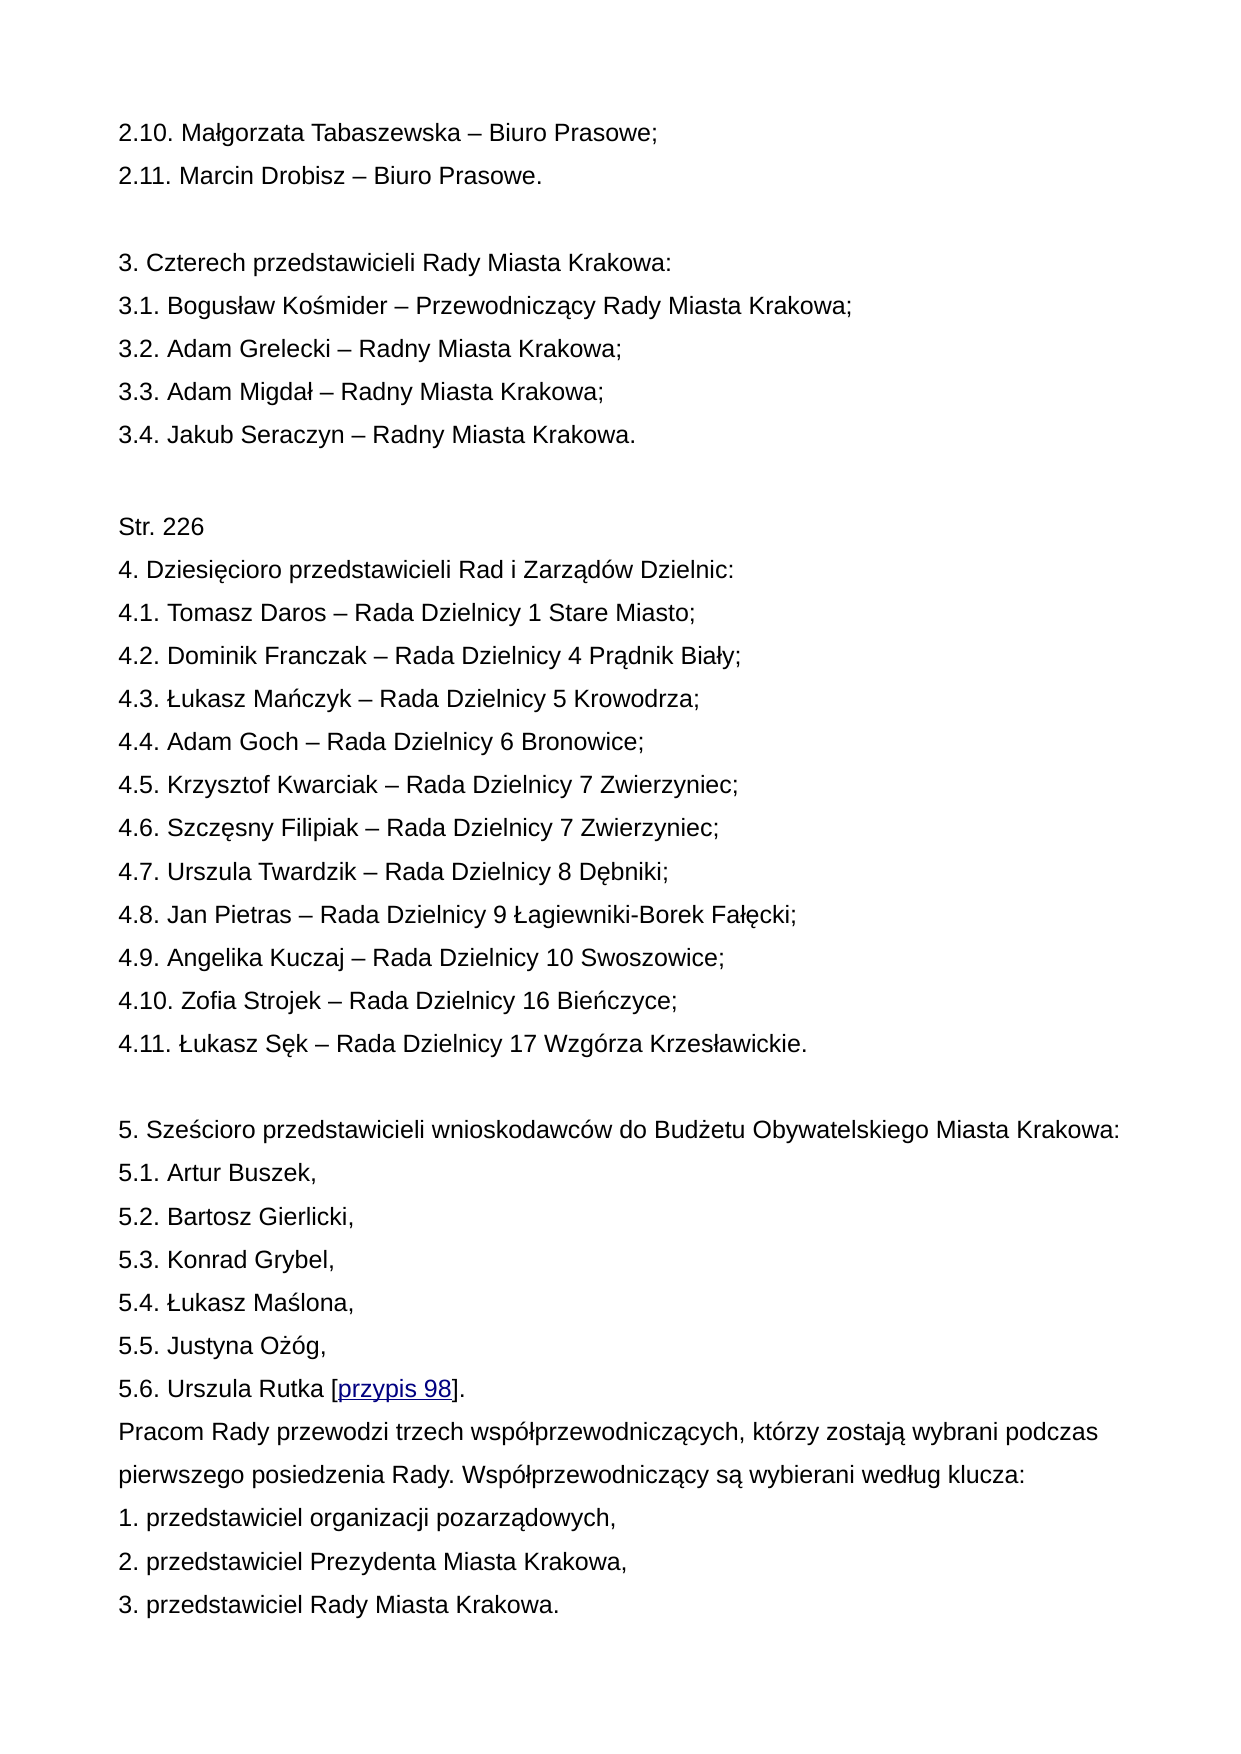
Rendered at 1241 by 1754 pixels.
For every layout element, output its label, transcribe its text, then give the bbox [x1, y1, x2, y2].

text 4.10. Zofia Strojek – Rada Dzielnicy 16 Bieńczyce; [118, 986, 1122, 1015]
text 3.3. Adam Migdał – Radny Miasta Krakowa; [118, 377, 1122, 406]
text 4.5. Krzysztof Kwarciak – Rada Dzielnicy 7 Zwierzyniec; [118, 770, 1122, 799]
text 4.8. Jan Pietras – Rada Dzielnicy 9 Łagiewniki-Borek Fałęcki; [118, 900, 1122, 928]
text 4.2. Dominik Franczak – Rada Dzielnicy 4 Prądnik Biały; [118, 641, 1122, 670]
text 3.2. Adam Grelecki – Radny Miasta Krakowa; [118, 334, 1122, 362]
text 1. przedstawiciel organizacji pozarządowych, [118, 1503, 1122, 1532]
text 4.11. Łukasz Sęk – Rada Dzielnicy 17 Wzgórza Krzesławickie. [118, 1029, 1122, 1058]
text 5. Sześcioro przedstawicieli wnioskodawców do Budżetu Obywatelskiego Miasta Krakowa: [118, 1115, 1122, 1144]
text 3. Czterech przedstawicieli Rady Miasta Krakowa: [118, 247, 1122, 276]
text 5.1. Artur Buszek, [118, 1158, 1122, 1187]
text Pracom Rady przewodzi trzech współprzewodniczących, którzy zostają wybrani podczas pierwszego posiedzenia Rady. Współprzewodniczący są wybierani według klucza: [118, 1417, 1122, 1489]
text 4.1. Tomasz Daros – Rada Dzielnicy 1 Stare Miasto; [118, 598, 1122, 627]
text 4. Dziesięcioro przedstawicieli Rad i Zarządów Dzielnic: [118, 555, 1122, 583]
text 4.3. Łukasz Mańczyk – Rada Dzielnicy 5 Krowodrza; [118, 684, 1122, 713]
text 3. przedstawiciel Rady Miasta Krakowa. [118, 1590, 1122, 1618]
text 5.3. Konrad Grybel, [118, 1245, 1122, 1273]
text 5.5. Justyna Ożóg, [118, 1331, 1122, 1360]
text 2.10. Małgorzata Tabaszewska – Biuro Prasowe; [118, 118, 1122, 147]
text 4.7. Urszula Twardzik – Rada Dzielnicy 8 Dębniki; [118, 857, 1122, 885]
text 4.6. Szczęsny Filipiak – Rada Dzielnicy 7 Zwierzyniec; [118, 813, 1122, 842]
text 4.4. Adam Goch – Rada Dzielnicy 6 Bronowice; [118, 727, 1122, 756]
text 3.4. Jakub Seraczyn – Radny Miasta Krakowa. [118, 420, 1122, 449]
text 3.1. Bogusław Kośmider – Przewodniczący Rady Miasta Krakowa; [118, 291, 1122, 319]
text 5.2. Bartosz Gierlicki, [118, 1202, 1122, 1230]
text 5.6. Urszula Rutka [przypis 98]. [118, 1374, 1122, 1403]
text 5.4. Łukasz Maślona, [118, 1288, 1122, 1317]
text 2.11. Marcin Drobisz – Biuro Prasowe. [118, 161, 1122, 190]
text 2. przedstawiciel Prezydenta Miasta Krakowa, [118, 1547, 1122, 1575]
text 4.9. Angelika Kuczaj – Rada Dzielnicy 10 Swoszowice; [118, 943, 1122, 972]
text Str. 226 [118, 512, 1122, 540]
